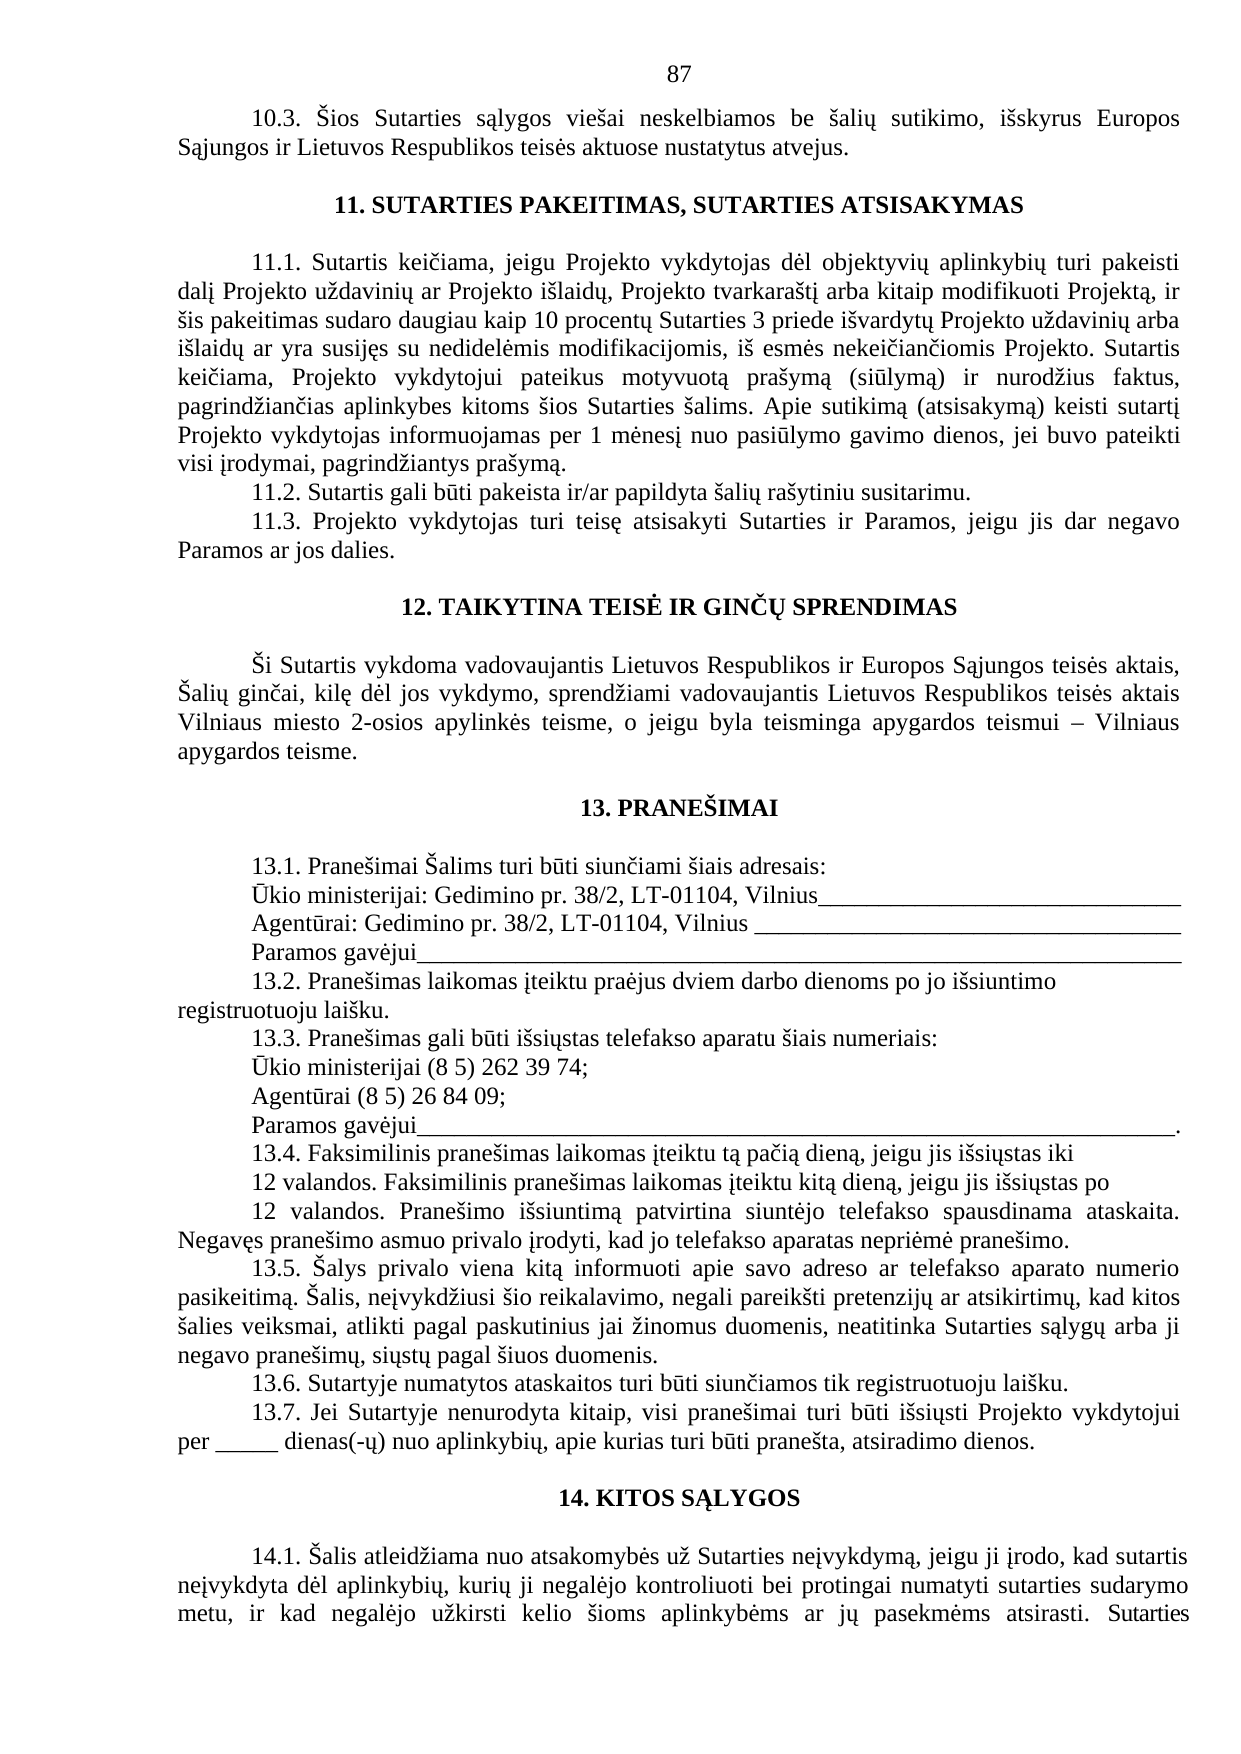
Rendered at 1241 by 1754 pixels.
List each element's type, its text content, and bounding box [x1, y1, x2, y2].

text Paramos gavėjui . [177, 1110, 1181, 1138]
text Agentūrai: Gedimino pr. 38/2, LT-01104, Vilnius [177, 908, 1181, 937]
text 12. TAIKYTINA TEISĖ IR GINČŲ SPRENDIMAS [177, 592, 1181, 621]
text 13.5. Šalys privalo viena kitą informuoti apie savo adreso ar telefakso aparato numerio pasikeitimą. Šalis, neįvykdžiusi šio reikalavimo, negali pareikšti pretenzijų ar atsikirtimų, kad kitos šalies veiksmai, atlikti pagal paskutinius jai žinomus duomenis, neatitinka Sutarties sąlygų arba ji negavo pranešimų, siųstų pagal šiuos duomenis. [177, 1253, 1181, 1368]
text 10.3. Šios Sutarties sąlygos viešai neskelbiamos be šalių sutikimo, išskyrus Europos Sąjungos ir Lietuvos Respublikos teisės aktuose nustatytus atvejus. [177, 103, 1181, 161]
text 11.2. Sutartis gali būti pakeista ir/ar papildyta šalių rašytiniu susitarimu. [177, 477, 1181, 506]
text 13.4. Faksimilinis pranešimas laikomas įteiktu tą pačią dieną, jeigu jis išsiųstas iki [177, 1138, 1181, 1167]
text Ši Sutartis vykdoma vadovaujantis Lietuvos Respublikos ir Europos Sąjungos teisės aktais, Šalių ginčai, kilę dėl jos vykdymo, sprendžiami vadovaujantis Lietuvos Respublikos teisės aktais Vilniaus miesto 2-osios apylinkės teisme, o jeigu byla teisminga apygardos teismui – Vilniaus apygardos teisme. [177, 650, 1181, 765]
text Paramos gavėjui [177, 937, 1181, 966]
text 14. KITOS SĄLYGOS [177, 1483, 1181, 1512]
text 11.1. Sutartis keičiama, jeigu Projekto vykdytojas dėl objektyvių aplinkybių turi pakeisti dalį Projekto uždavinių ar Projekto išlaidų, Projekto tvarkaraštį arba kitaip modifikuoti Projektą, ir šis pakeitimas sudaro daugiau kaip 10 procentų Sutarties 3 priede išvardytų Projekto uždavinių arba išlaidų ar yra susijęs su nedidelėmis modifikacijomis, iš esmės nekeičiančiomis Projekto. Sutartis keičiama, Projekto vykdytojui pateikus motyvuotą prašymą (siūlymą) ir nurodžius faktus, pagrindžiančias aplinkybes kitoms šios Sutarties šalims. Apie sutikimą (atsisakymą) keisti sutartį Projekto vykdytojas informuojamas per 1 mėnesį nuo pasiūlymo gavimo dienos, jei buvo pateikti visi įrodymai, pagrindžiantys prašymą. [177, 247, 1181, 477]
text Ūkio ministerijai: Gedimino pr. 38/2, LT-01104, Vilnius [177, 880, 1181, 908]
text Agentūrai (8 5) 26 84 09; [177, 1081, 1181, 1110]
text 13.6. Sutartyje numatytos ataskaitos turi būti siunčiamos tik registruotuoju laišku. [177, 1368, 1181, 1397]
text 11. SUTARTIES PAKEITIMAS, SUTARTIES ATSISAKYMAS [177, 190, 1181, 218]
text 13.7. Jei Sutartyje nenurodyta kitaip, visi pranešimai turi būti išsiųsti Projekto vykdytojui per _____ dienas(-ų) nuo aplinkybių, apie kurias turi būti pranešta, atsiradimo dienos. [177, 1397, 1181, 1455]
text 13. PRANEŠIMAI [177, 793, 1181, 822]
text 13.1. Pranešimai Šalims turi būti siunčiami šiais adresais: [177, 851, 1181, 880]
text Ūkio ministerijai (8 5) 262 39 74; [177, 1052, 1181, 1081]
text 13.3. Pranešimas gali būti išsiųstas telefakso aparatu šiais numeriais: [177, 1023, 1181, 1052]
text 12 valandos. Faksimilinis pranešimas laikomas įteiktu kitą dieną, jeigu jis išsiųstas po [177, 1167, 1181, 1196]
text 14.1. Šalis atleidžiama nuo atsakomybės už Sutarties neįvykdymą, jeigu ji įrodo, kad sutartis neįvykdyta dėl aplinkybių, kurių ji negalėjo kontroliuoti bei protingai numatyti sutarties sudarymo metu, ir kad negalėjo užkirsti kelio šioms aplinkybėms ar jų pasekmėms atsirasti. Sutarties [177, 1541, 1189, 1627]
text 13.2. Pranešimas laikomas įteiktu praėjus dviem darbo dienoms po jo išsiuntimo registruotuoju laišku. [177, 966, 1181, 1023]
text 11.3. Projekto vykdytojas turi teisę atsisakyti Sutarties ir Paramos, jeigu jis dar negavo Paramos ar jos dalies. [177, 506, 1181, 563]
text 12 valandos. Pranešimo išsiuntimą patvirtina siuntėjo telefakso spausdinama ataskaita. Negavęs pranešimo asmuo privalo įrodyti, kad jo telefakso aparatas nepriėmė pranešimo. [177, 1196, 1181, 1253]
